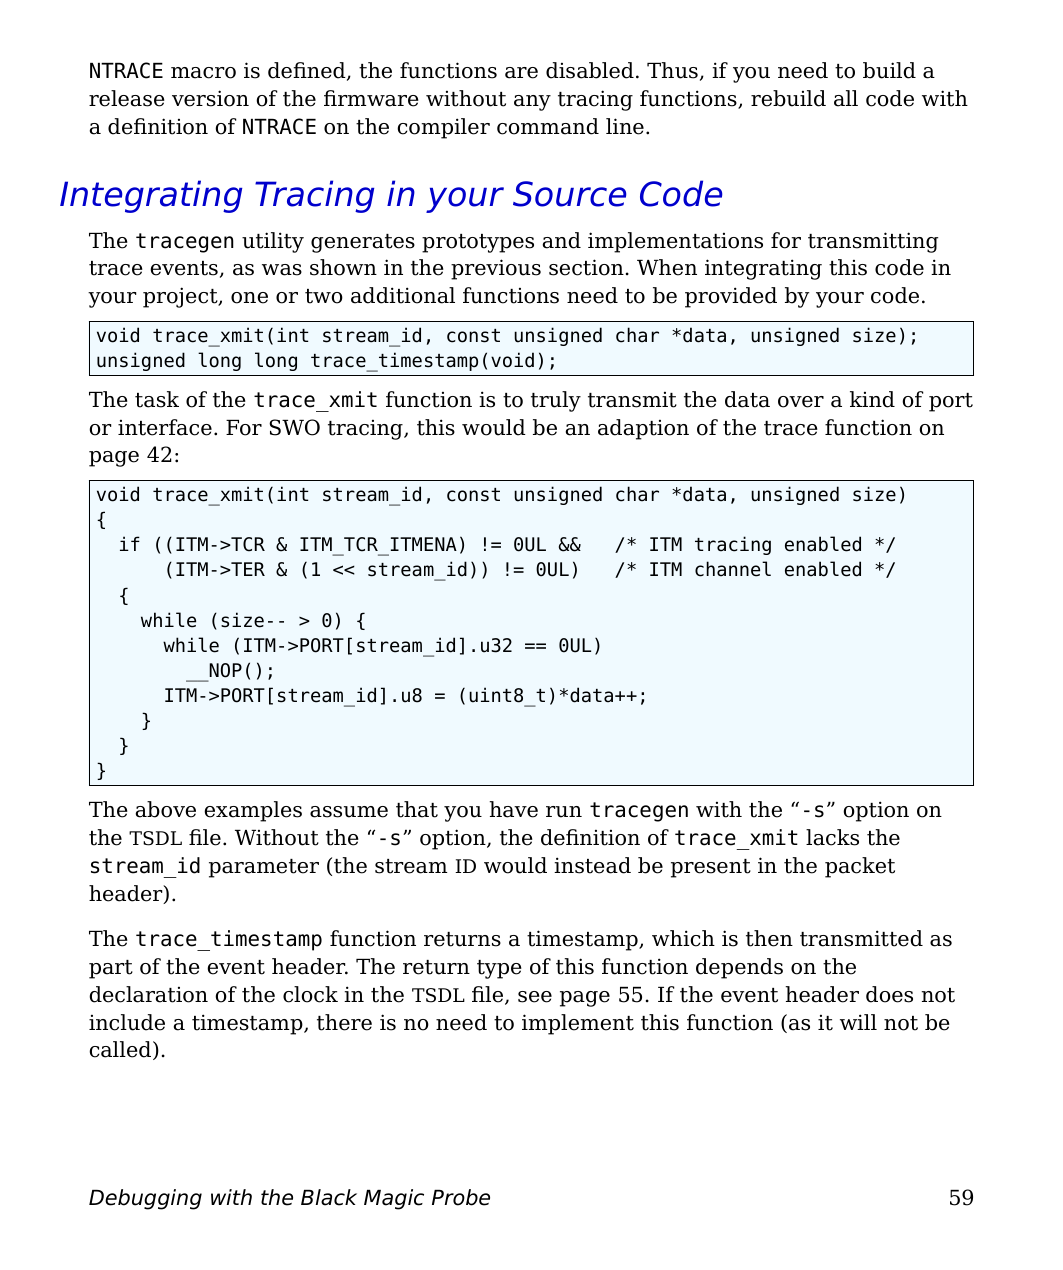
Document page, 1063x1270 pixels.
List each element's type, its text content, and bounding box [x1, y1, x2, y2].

text The task of the trace_xmit function is to truly transmit the data over a kind of port or interface. For SWO tracing, this would be an adaption of the trace function on page 42: [88, 388, 974, 468]
text ITM->PORT[stream_id].u8 = (uint8_t)*data++; [90, 681, 973, 706]
text (ITM->TER & (1 << stream_id)) != 0UL) /* ITM channel enabled */ [90, 556, 973, 581]
text The tracegen utility generates prototypes and implementations for transmitting trace events, as was shown in the previous section. When integrating this code in your project, one or two additional functions need to be provided by your code. [88, 229, 974, 308]
text void trace_xmit(int stream_id, const unsigned char *data, unsigned size); [90, 322, 973, 346]
text } [90, 756, 973, 785]
text { [90, 581, 973, 606]
text The above examples assume that you have run tracegen with the “-s” option on the TSDL file. Without the “-s” option, the definition of trace_xmit lacks the stream_id parameter (the stream ID would instead be present in the packet header). [88, 798, 974, 906]
text The trace_timestamp function returns a timestamp, which is then transmitted as part of the event header. The return type of this function depends on the declaration of the clock in the TSDL file, see page 55. If the event header does not include a timestamp, there is no need to implement this function (as it will not be called). [88, 927, 974, 1063]
text { [90, 505, 973, 530]
text } [90, 706, 973, 731]
text while (size-- > 0) { [90, 606, 973, 631]
text void trace_xmit(int stream_id, const unsigned char *data, unsigned size) [90, 481, 973, 505]
text if ((ITM->TCR & ITM_TCR_ITMENA) != 0UL && /* ITM tracing enabled */ [90, 530, 973, 556]
text while (ITM->PORT[stream_id].u32 == 0UL) [90, 631, 973, 656]
text } [90, 731, 973, 756]
subtitle Integrating Tracing in your Source Code [59, 175, 974, 214]
text NTRACE macro is defined, the functions are disabled. Thus, if you need to build a release version of the firmware without any tracing functions, rebuild all code with a definition of NTRACE on the compiler command line. [88, 59, 974, 139]
text unsigned long long trace_timestamp(void); [90, 346, 973, 375]
text __NOP(); [90, 656, 973, 681]
